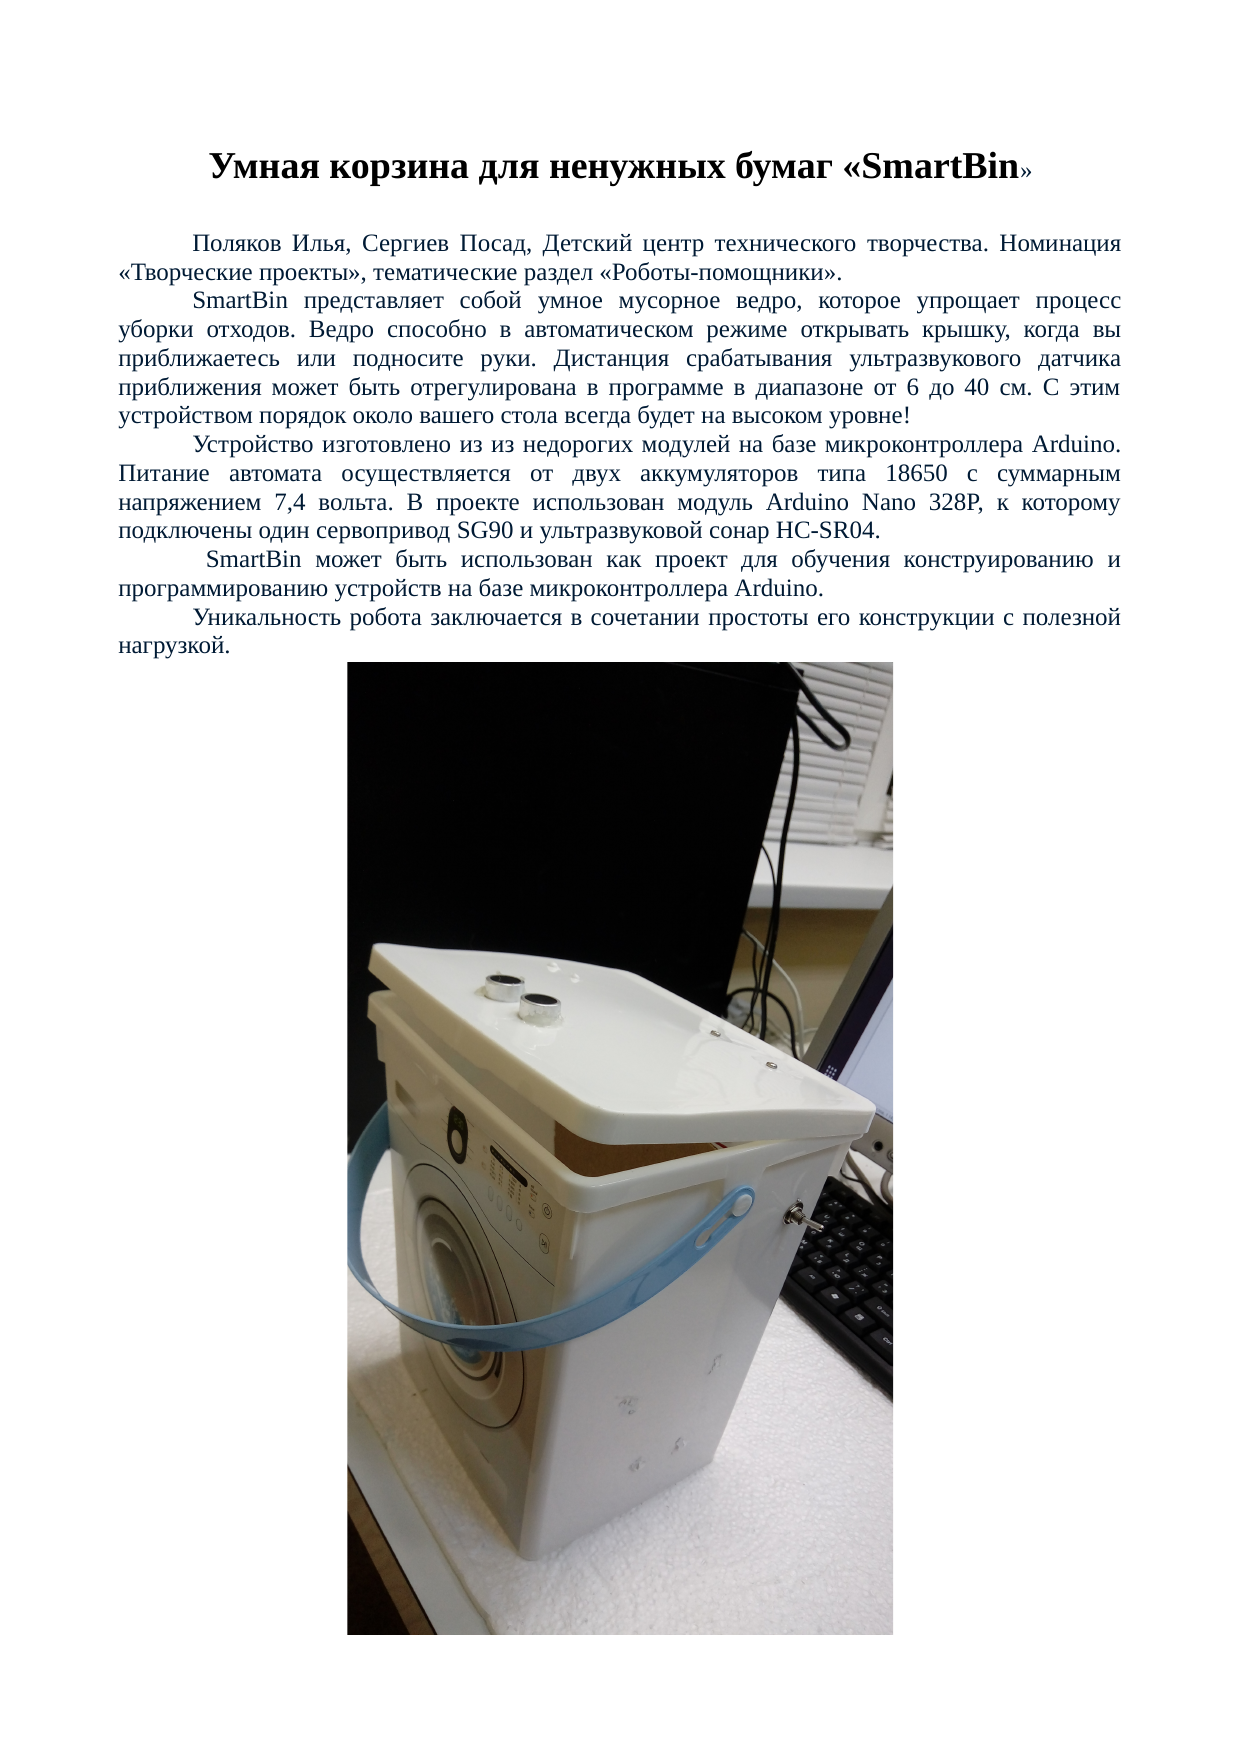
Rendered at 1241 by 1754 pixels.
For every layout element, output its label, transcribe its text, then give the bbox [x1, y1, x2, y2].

subtitle Умная корзина для ненужных бумаг «SmartBin» [118, 143, 1122, 187]
picture [347, 662, 894, 1635]
text SmartBin может быть использован как проект для обучения конструированию и программированию устройств на базе микроконтроллера Arduino. [118, 544, 1122, 602]
text Поляков Илья, Сергиев Посад, Детский центр технического творчества. Номинация «Творческие проекты», тематические раздел «Роботы-помощники». [118, 228, 1122, 286]
text Уникальность робота заключается в сочетании простоты его конструкции с полезной нагрузкой. [118, 602, 1122, 659]
text SmartBin представляет собой умное мусорное ведро, которое упрощает процесс уборки отходов. Ведро способно в автоматическом режиме открывать крышку, когда вы приближаетесь или подносите руки. Дистанция срабатывания ультразвукового датчика приближения может быть отрегулирована в программе в диапазоне от 6 до 40 см. С этим устройством порядок около вашего стола всегда будет на высоком уровне! [118, 286, 1122, 429]
text Устройство изготовлено из из недорогих модулей на базе микроконтроллера Arduino. Питание автомата осуществляется от двух аккумуляторов типа 18650 с суммарным напряжением 7,4 вольта. В проекте использован модуль Arduino Nano 328P, к которому подключены один сервопривод SG90 и ультразвуковой сонар HC-SR04. [118, 429, 1122, 544]
